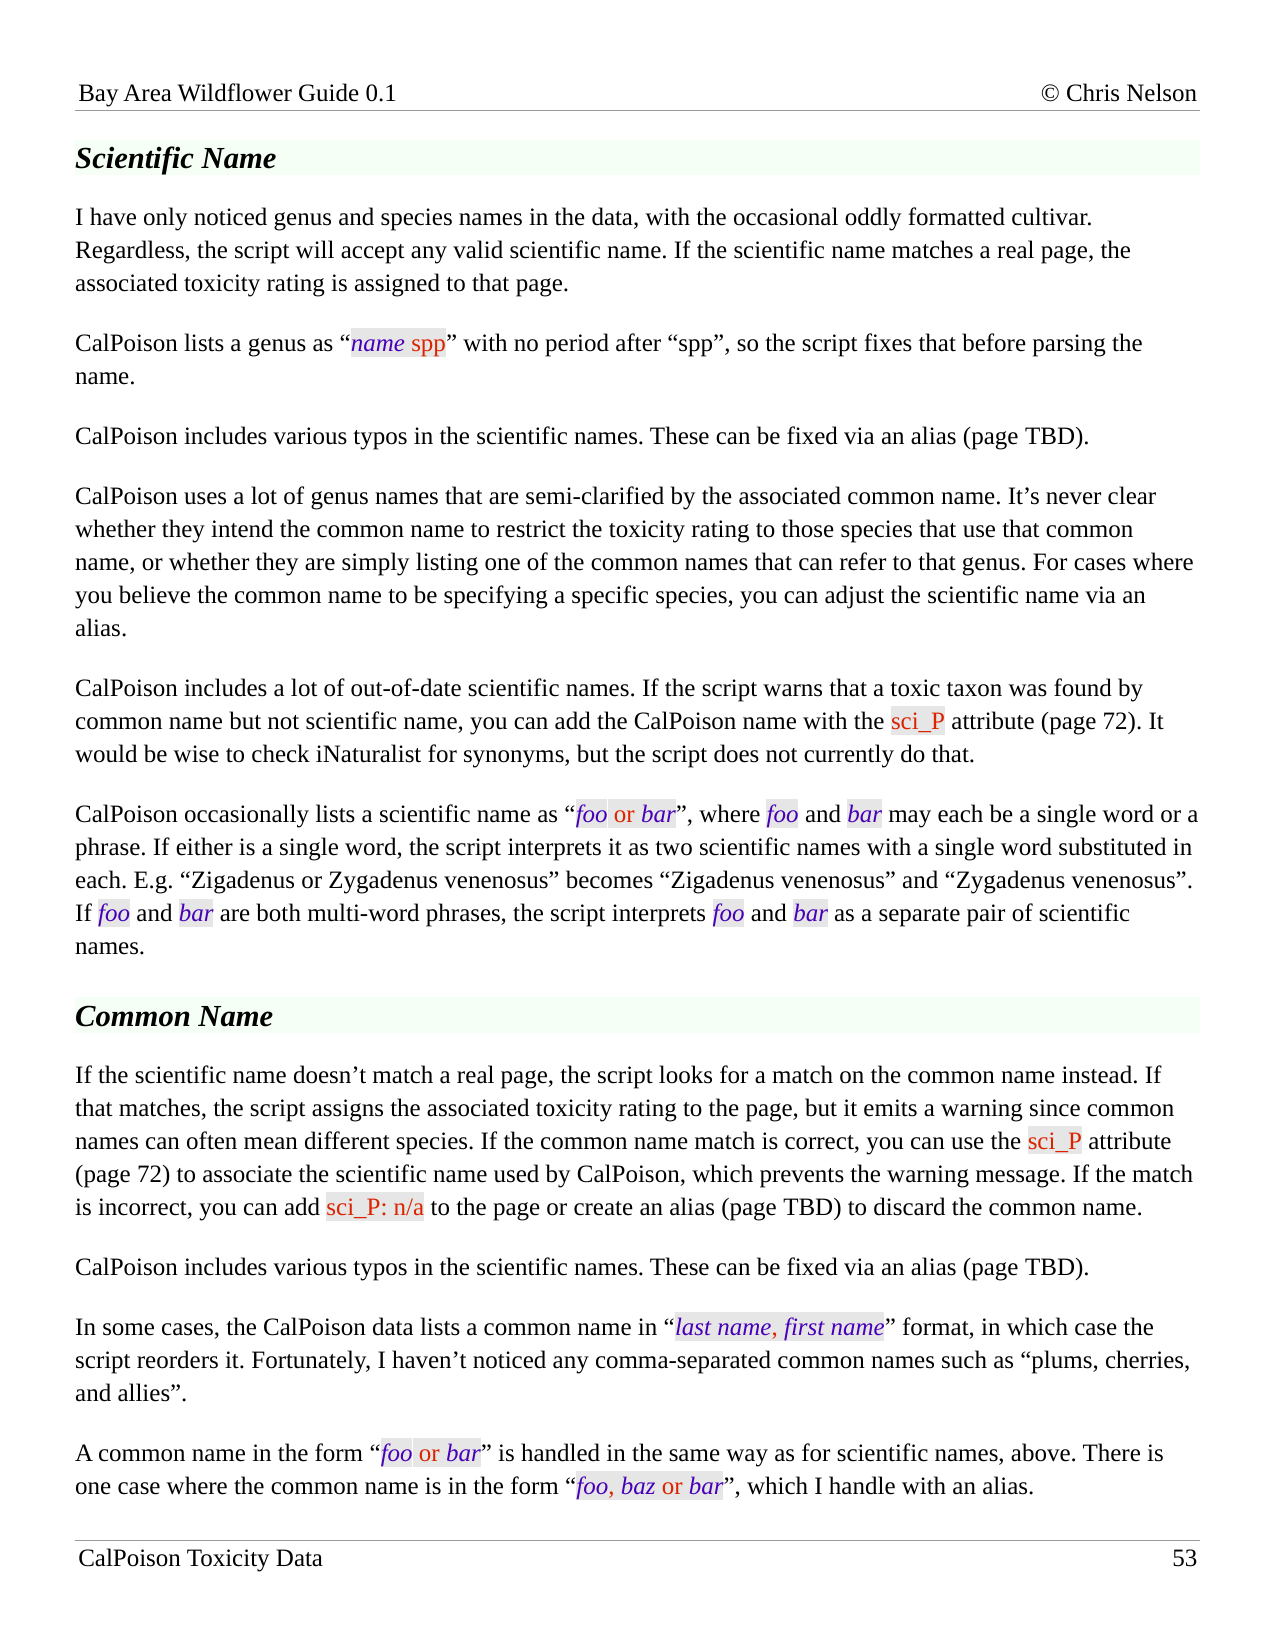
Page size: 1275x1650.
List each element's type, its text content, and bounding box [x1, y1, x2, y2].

text In some cases, the CalPoison data lists a common name in “last name, first name” format, in which case the script reorders it. Fortunately, I haven’t noticed any comma-separated common names such as “plums, cherries, and allies”. [75, 1312, 1200, 1407]
text CalPoison lists a genus as “name spp” with no period after “spp”, so the script fixes that before parsing the name. [75, 328, 1200, 390]
text CalPoison uses a lot of genus names that are semi-clarified by the associated common name. It’s never clear whether they intend the common name to restrict the toxicity rating to those species that use that common name, or whether they are simply listing one of the common names that can refer to that genus. For cases where you believe the common name to be specifying a specific species, you can adjust the scientific name via an alias. [75, 481, 1200, 642]
text CalPoison includes various typos in the scientific names. These can be fixed via an alias (page TBD). [75, 1252, 1200, 1281]
text CalPoison includes a lot of out-of-date scientific names. If the script warns that a toxic taxon was found by common name but not scientific name, you can add the CalPoison name with the sci_P attribute (page 72). It would be wise to check iNaturalist for synonyms, but the script does not currently do that. [75, 673, 1200, 768]
text CalPoison occasionally lists a scientific name as “foo or bar”, where foo and bar may each be a single word or a phrase. If either is a single word, the script interprets it as two scientific names with a single word substituted in each. E.g. “Zigadenus or Zygadenus venenosus” becomes “Zigadenus venenosus” and “Zygadenus venenosus”. If foo and bar are both multi-word phrases, the script interprets foo and bar as a separate pair of scientific names. [75, 799, 1200, 960]
text CalPoison includes various typos in the scientific names. These can be fixed via an alias (page TBD). [75, 421, 1200, 450]
subtitle Common Name [75, 997, 1200, 1033]
text If the scientific name doesn’t match a real page, the script looks for a match on the common name instead. If that matches, the script assigns the associated toxicity rating to the page, but it emits a warning since common names can often mean different species. If the common name match is correct, you can use the sci_P attribute (page 72) to associate the scientific name used by CalPoison, which prevents the warning message. If the match is incorrect, you can add sci_P: n/a to the page or create an alias (page TBD) to discard the common name. [75, 1060, 1200, 1221]
text A common name in the form “foo or bar” is handled in the same way as for scientific names, above. There is one case where the common name is in the form “foo, baz or bar”, which I handle with an alias. [75, 1438, 1200, 1500]
subtitle Scientific Name [75, 140, 1200, 175]
text I have only noticed genus and species names in the data, with the occasional oddly formatted cultivar. Regardless, the script will accept any valid scientific name. If the scientific name matches a real page, the associated toxicity rating is assigned to that page. [75, 202, 1200, 297]
